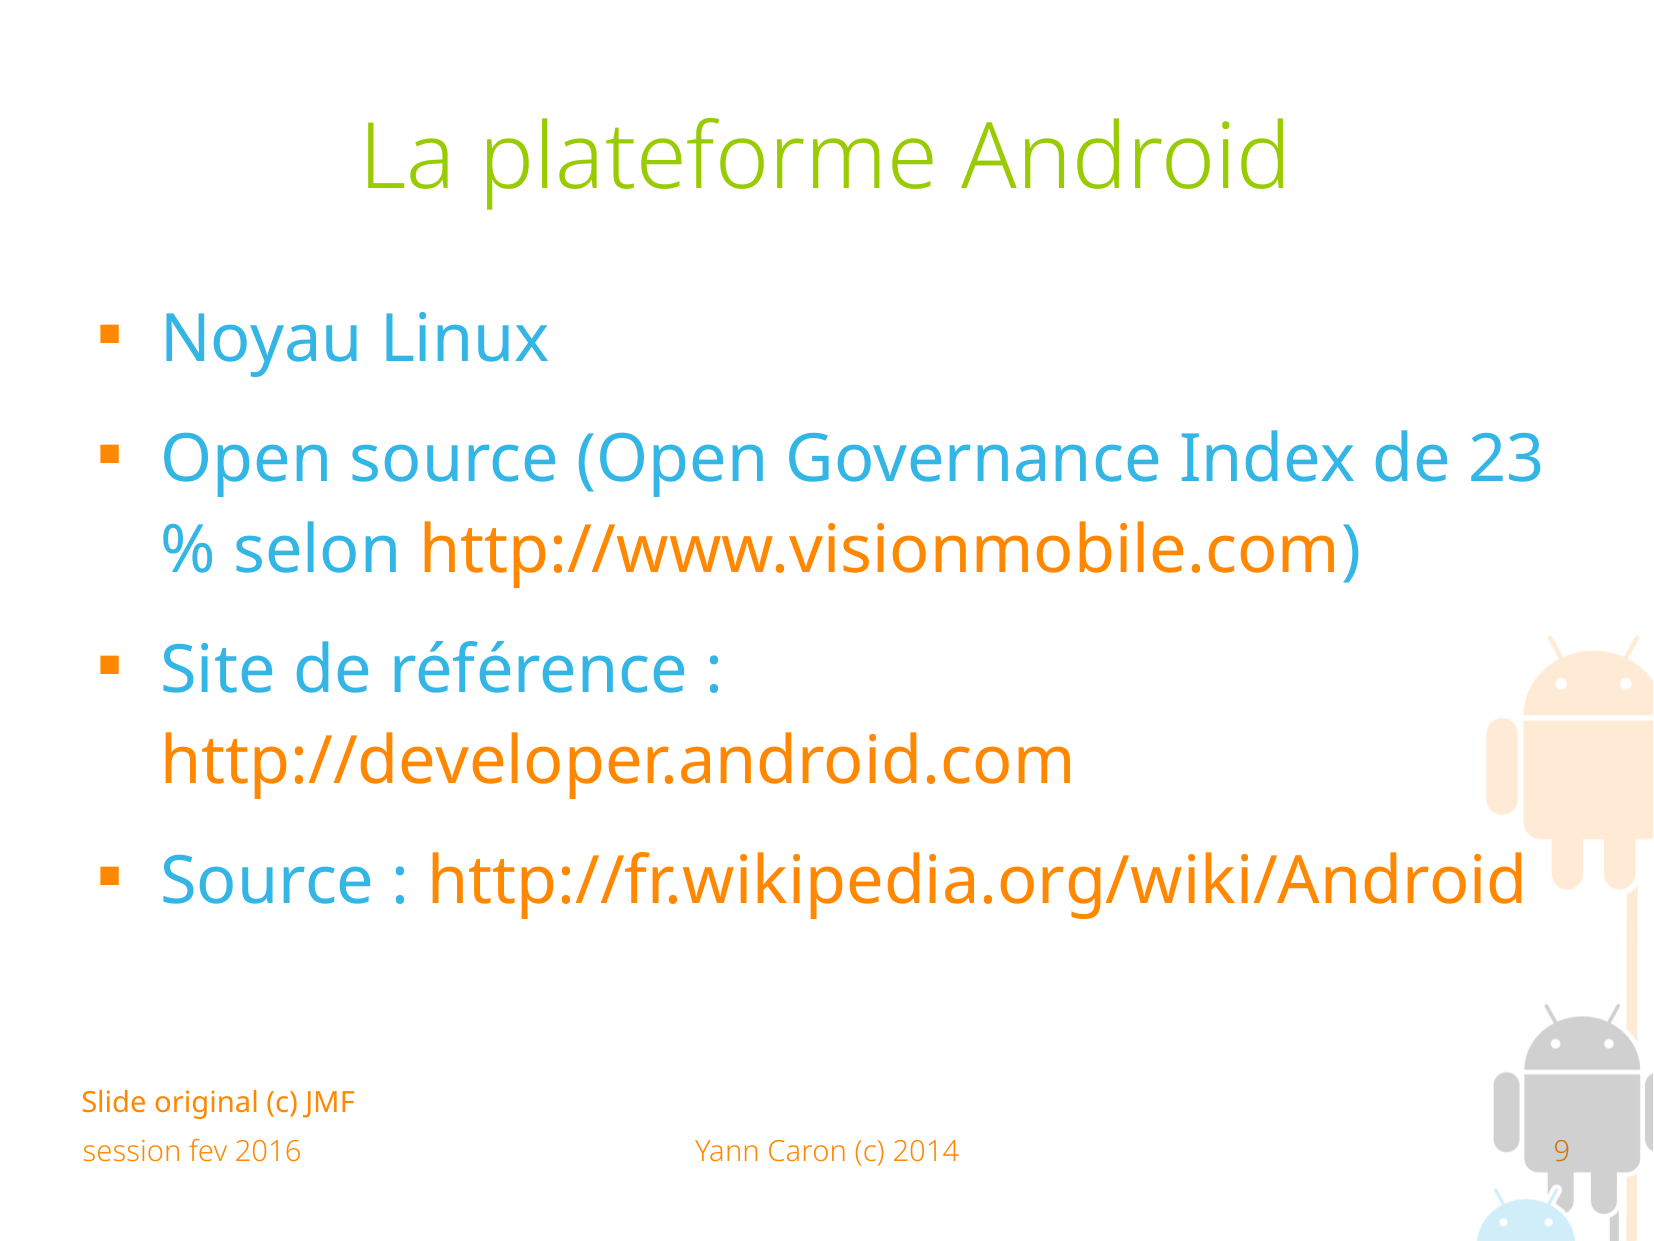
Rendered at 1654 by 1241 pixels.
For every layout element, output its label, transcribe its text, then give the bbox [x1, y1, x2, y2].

list Noyau Linux Open source (Open Governance Index de 23 % selon http://www.visionmobile.com) Site de référence : http://developer.android.com Source : http://fr.wikipedia.org/wiki/Android [82, 290, 1571, 1010]
text_box Slide original (c) JMF [66, 1073, 379, 1123]
picture [240, 423, 1654, 1241]
title La plateforme Android [82, 49, 1571, 257]
